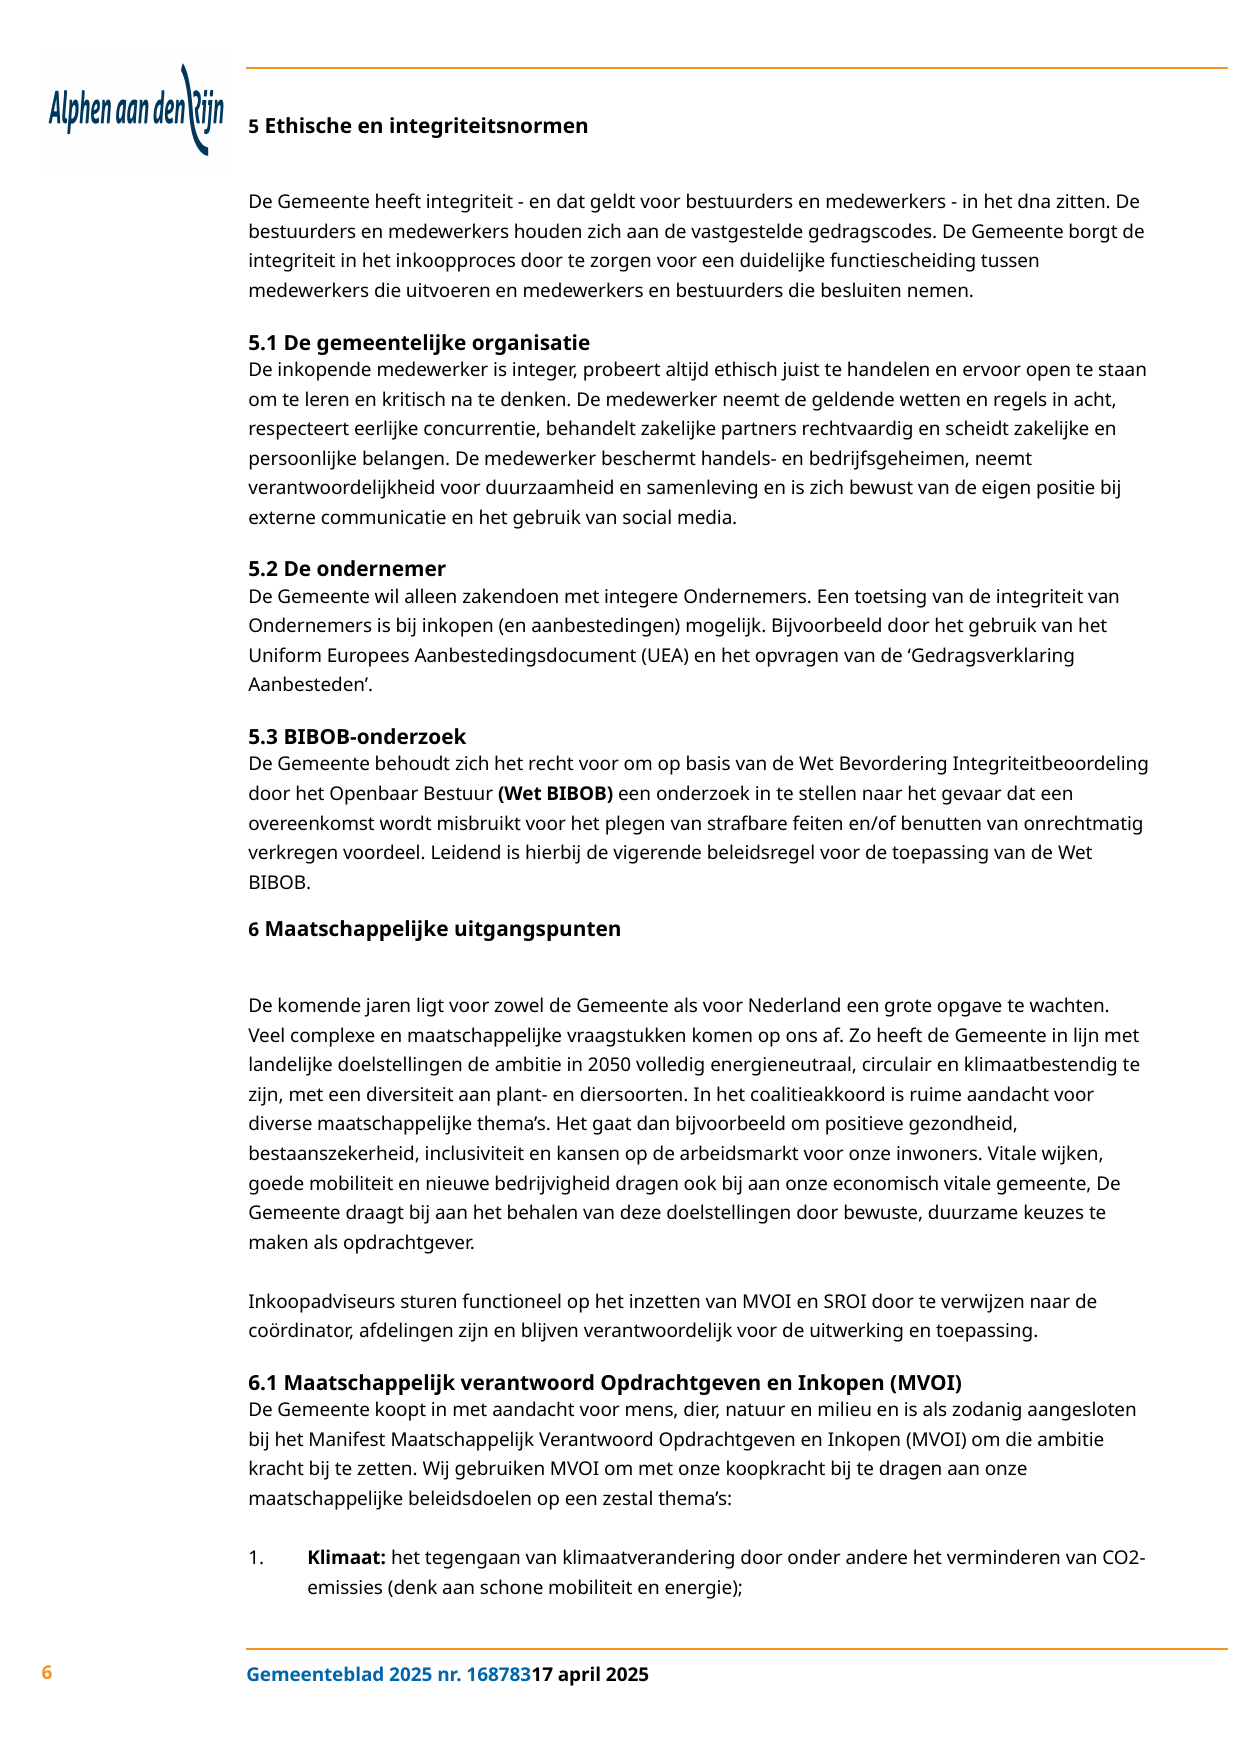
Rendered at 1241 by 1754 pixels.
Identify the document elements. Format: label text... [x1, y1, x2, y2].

text De Gemeente koopt in met aandacht voor mens, dier, natuur en milieu en is als zodanig aangesloten bij het Manifest Maatschappelijk Verantwoord Opdrachtgeven en Inkopen (MVOI) om die ambitie kracht bij te zetten. Wij gebruiken MVOI om met onze koopkracht bij te dragen aan onze maatschappelijke beleidsdoelen op een zestal thema’s: [248, 1396, 1152, 1511]
text 5.2 De ondernemer [248, 554, 1152, 583]
text 6 Maatschappelijke uitgangspunten [248, 914, 1152, 943]
text De Gemeente heeft integriteit - en dat geldt voor bestuurders en medewerkers - in het dna zitten. De bestuurders en medewerkers houden zich aan de vastgestelde gedragscodes. De Gemeente borgt de integriteit in het inkoopproces door te zorgen voor een duidelijke functiescheiding tussen medewerkers die uitvoeren en medewerkers en bestuurders die besluiten nemen. [248, 188, 1152, 303]
text 5 Ethische en integriteitsnormen [248, 111, 1152, 139]
text De Gemeente behoudt zich het recht voor om op basis van de Wet Bevordering Integriteitbeoordeling door het Openbaar Bestuur (Wet BIBOB) een onderzoek in te stellen naar het gevaar dat een overeenkomst wordt misbruikt voor het plegen van strafbare feiten en/of benutten van onrechtmatig verkregen voordeel. Leidend is hierbij de vigerende beleidsregel voor de toepassing van de Wet BIBOB. [248, 751, 1152, 894]
text 5.1 De gemeentelijke organisatie [248, 328, 1152, 356]
text De Gemeente wil alleen zakendoen met integere Ondernemers. Een toetsing van de integriteit van Ondernemers is bij inkopen (en aanbestedingen) mogelijk. Bijvoorbeeld door het gebruik van het Uniform Europees Aanbestedingsdocument (UEA) en het opvragen van de ‘Gedragsverklaring Aanbesteden’. [248, 583, 1152, 697]
text Inkoopadviseurs sturen functioneel op het inzetten van MVOI en SROI door te verwijzen naar de coördinator, afdelingen zijn en blijven verantwoordelijk voor de uitwerking en toepassing. [248, 1288, 1152, 1343]
picture [41, 47, 231, 172]
text 6.1 Maatschappelijk verantwoord Opdrachtgeven en Inkopen (MVOI) [248, 1368, 1152, 1396]
text De komende jaren ligt voor zowel de Gemeente als voor Nederland een grote opgave te wachten. Veel complexe en maatschappelijke vraagstukken komen op ons af. Zo heeft de Gemeente in lijn met landelijke doelstellingen de ambitie in 2050 volledig energieneutraal, circulair en klimaatbestendig te zijn, met een diversiteit aan plant- en diersoorten. In het coalitieakkoord is ruime aandacht voor diverse maatschappelijke thema’s. Het gaat dan bijvoorbeeld om positieve gezondheid, bestaanszekerheid, inclusiviteit en kansen op de arbeidsmarkt voor onze inwoners. Vitale wijken, goede mobiliteit en nieuwe bedrijvigheid dragen ook bij aan onze economisch vitale gemeente, De Gemeente draagt bij aan het behalen van deze doelstellingen door bewuste, duurzame keuzes te maken als opdrachtgever. [248, 992, 1152, 1254]
text De inkopende medewerker is integer, probeert altijd ethisch juist te handelen en ervoor open te staan om te leren en kritisch na te denken. De medewerker neemt de geldende wetten en regels in acht, respecteert eerlijke concurrentie, behandelt zakelijke partners rechtvaardig en scheidt zakelijke en persoonlijke belangen. De medewerker beschermt handels- en bedrijfsgeheimen, neemt verantwoordelijkheid voor duurzaamheid en samenleving en is zich bewust van de eigen positie bij externe communicatie en het gebruik van social media. [248, 356, 1152, 530]
text 5.3 BIBOB-onderzoek [248, 722, 1152, 751]
list Klimaat: het tegengaan van klimaatverandering door onder andere het verminderen van CO2-emissies (denk aan schone mobiliteit en energie); [248, 1544, 1152, 1600]
